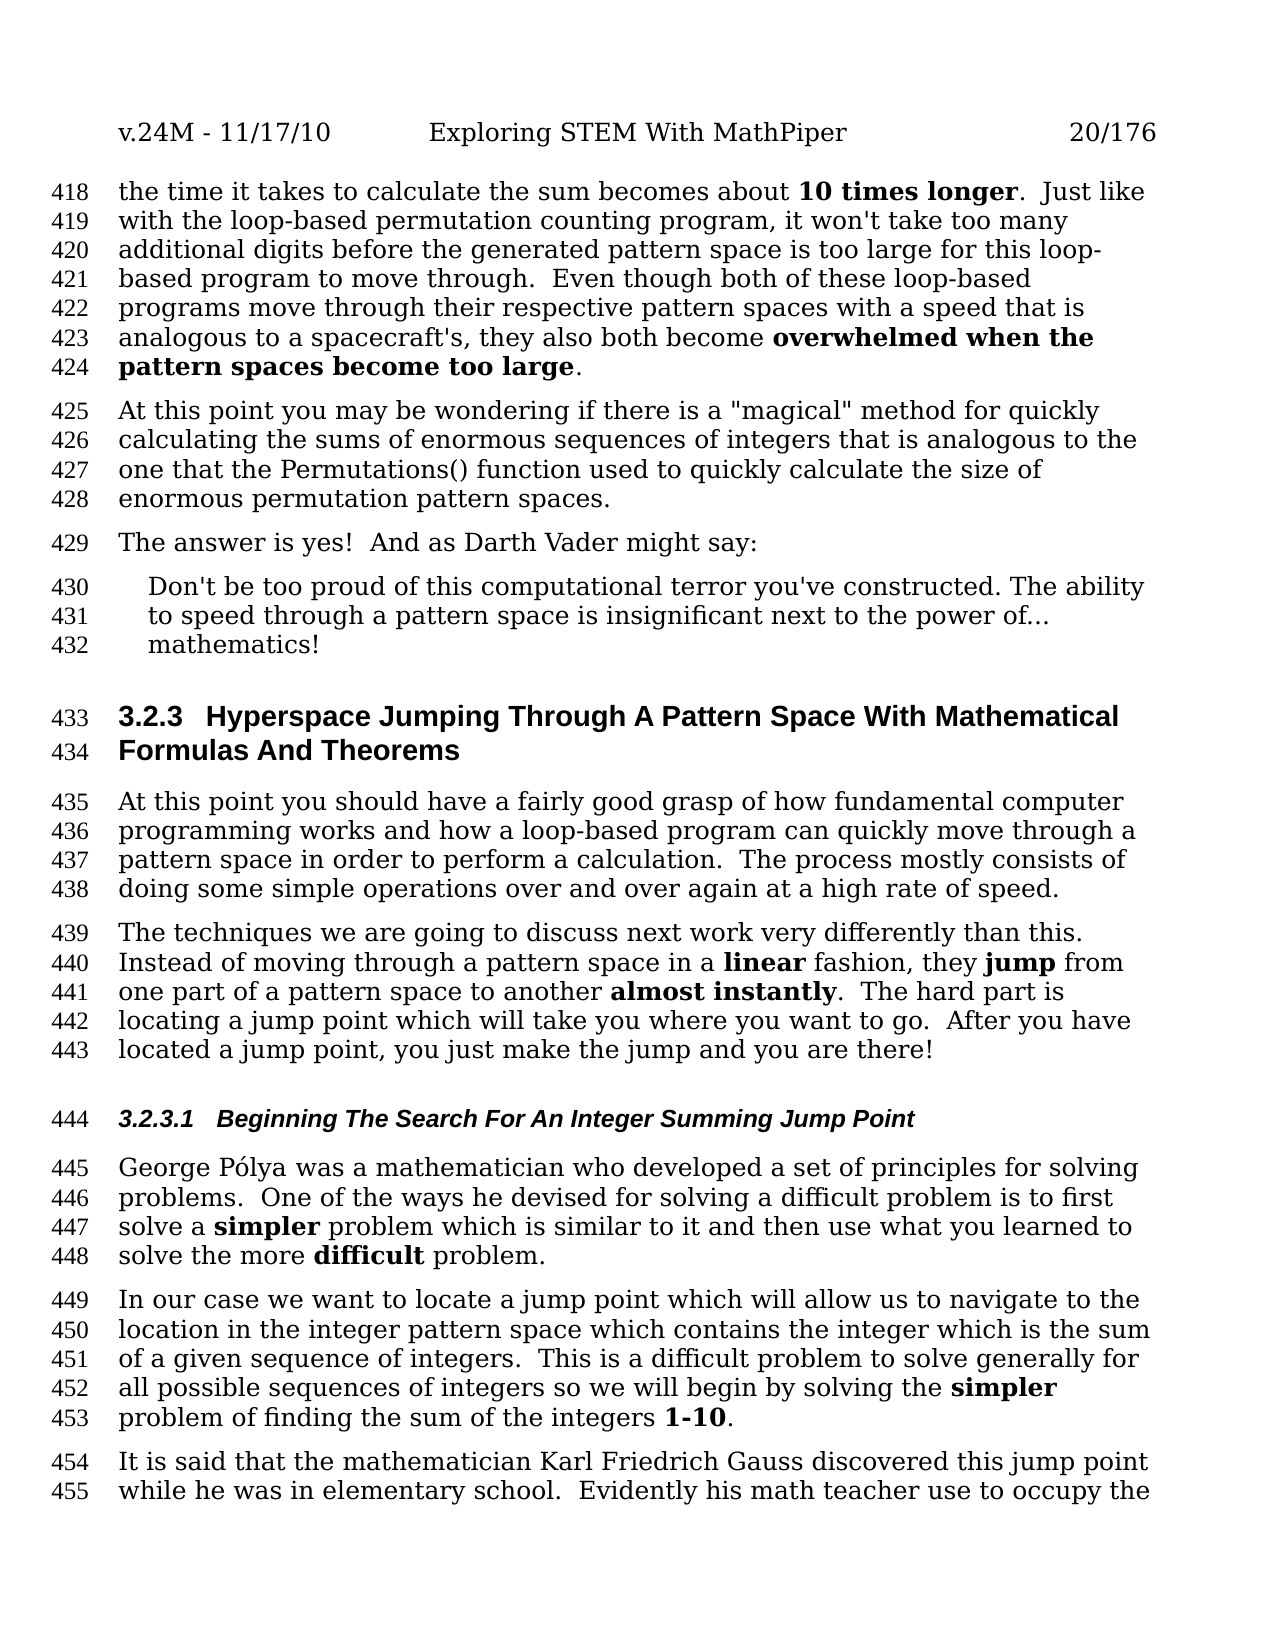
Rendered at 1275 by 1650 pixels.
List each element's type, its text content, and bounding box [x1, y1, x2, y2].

text In our case we want to locate a jump point which will allow us to navigate to the location in the integer pattern space which contains the integer which is the sum of a given sequence of integers. This is a difficult problem to solve generally for all possible sequences of integers so we will begin by solving the simpler problem of finding the sum of the integers 1-10. [118, 1286, 1157, 1432]
text At this point you may be wondering if there is a "magical" method for quickly calculating the sums of enormous sequences of integers that is analogous to the one that the Permutations() function used to quickly calculate the size of enormous permutation pattern spaces. [118, 397, 1157, 513]
text At this point you should have a fairly good grasp of how fundamental computer programming works and how a loop-based program can quickly move through a pattern space in order to perform a calculation. The process mostly consists of doing some simple operations over and over again at a high rate of speed. [118, 787, 1157, 904]
subtitle Beginning The Search For An Integer Summing Jump Point [118, 1104, 1157, 1132]
text George Pólya was a mathematician who developed a set of principles for solving problems. One of the ways he devised for solving a difficult problem is to first solve a simpler problem which is similar to it and then use what you learned to solve the more difficult problem. [118, 1153, 1157, 1271]
text The answer is yes! And as Darth Vader might say: [118, 528, 1157, 557]
text Don't be too proud of this computational terror you've constructed. The ability to speed through a pattern space is insignificant next to the power of... mathematics! [148, 572, 1157, 660]
subtitle Hyperspace Jumping Through A Pattern Space With Mathematical Formulas And Theorems [118, 699, 1157, 766]
text the time it takes to calculate the sum becomes about 10 times longer. Just like with the loop-based permutation counting program, it won't take too many additional digits before the generated pattern space is too large for this loop-based program to move through. Even though both of these loop-based programs move through their respective pattern spaces with a speed that is analogous to a spacecraft's, they also both become overwhelmed when the pattern spaces become too large. [118, 177, 1157, 382]
text The techniques we are going to discuss next work very differently than this. Instead of moving through a pattern space in a linear fashion, they jump from one part of a pattern space to another almost instantly. The hard part is locating a jump point which will take you where you want to go. After you have located a jump point, you just make the jump and you are there! [118, 919, 1157, 1065]
text It is said that the mathematician Karl Friedrich Gauss discovered this jump point while he was in elementary school. Evidently his math teacher use to occupy the [118, 1447, 1157, 1505]
